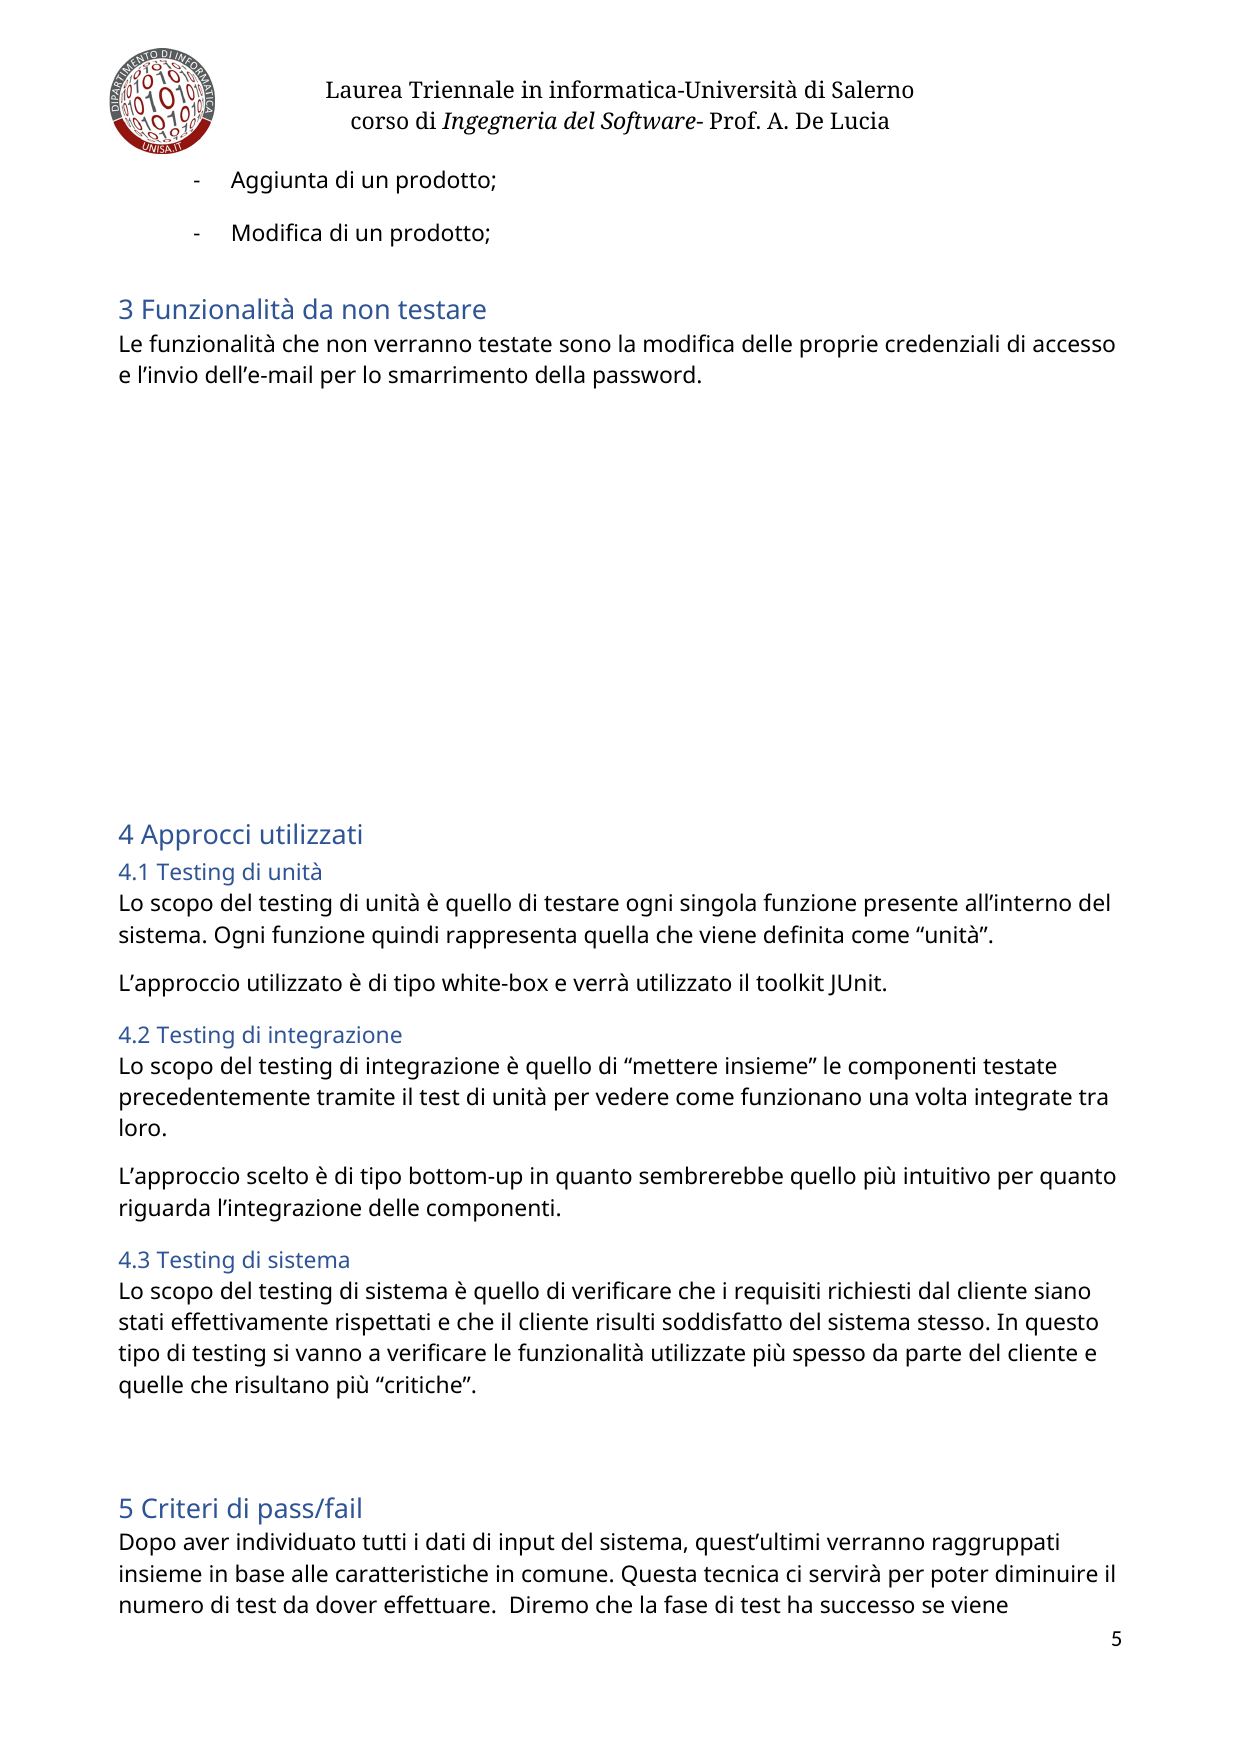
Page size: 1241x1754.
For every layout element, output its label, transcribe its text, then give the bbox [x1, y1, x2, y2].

subtitle 3 Funzionalità da non testare [118, 291, 1122, 328]
subtitle 4 Approcci utilizzati [118, 815, 1122, 852]
subtitle 4.3 Testing di sistema [118, 1244, 1122, 1275]
subtitle 4.2 Testing di integrazione [118, 1019, 1122, 1050]
text Le funzionalità che non verranno testate sono la modifica delle proprie credenziali di accesso e l’invio dell’e-mail per lo smarrimento della password. [118, 328, 1122, 390]
text L’approccio utilizzato è di tipo white-box e verrà utilizzato il toolkit JUnit. [118, 967, 1122, 998]
text Lo scopo del testing di unità è quello di testare ogni singola funzione presente all’interno del sistema. Ogni funzione quindi rappresenta quella che viene definita come “unità”. [118, 887, 1122, 950]
text Lo scopo del testing di sistema è quello di verificare che i requisiti richiesti dal cliente siano stati effettivamente rispettati e che il cliente risulti soddisfatto del sistema stesso. In questo tipo di testing si vanno a verificare le funzionalità utilizzate più spesso da parte del cliente e quelle che risultano più “critiche”. [118, 1275, 1122, 1400]
text Lo scopo del testing di integrazione è quello di “mettere insieme” le componenti testate precedentemente tramite il test di unità per vedere come funzionano una volta integrate tra loro. [118, 1050, 1122, 1144]
list Modifica di un prodotto; [193, 212, 1122, 249]
text Dopo aver individuato tutti i dati di input del sistema, quest’ultimi verranno raggruppati insieme in base alle caratteristiche in comune. Questa tecnica ci servirà per poter diminuire il numero di test da dover effettuare. Diremo che la fase di test ha successo se viene [118, 1526, 1122, 1620]
list Aggiunta di un prodotto; [193, 164, 1122, 196]
text L’approccio scelto è di tipo bottom-up in quanto sembrerebbe quello più intuitivo per quanto riguarda l’integrazione delle componenti. [118, 1160, 1122, 1223]
subtitle 4.1 Testing di unità [118, 856, 1122, 887]
subtitle 5 Criteri di pass/fail [118, 1489, 1122, 1526]
